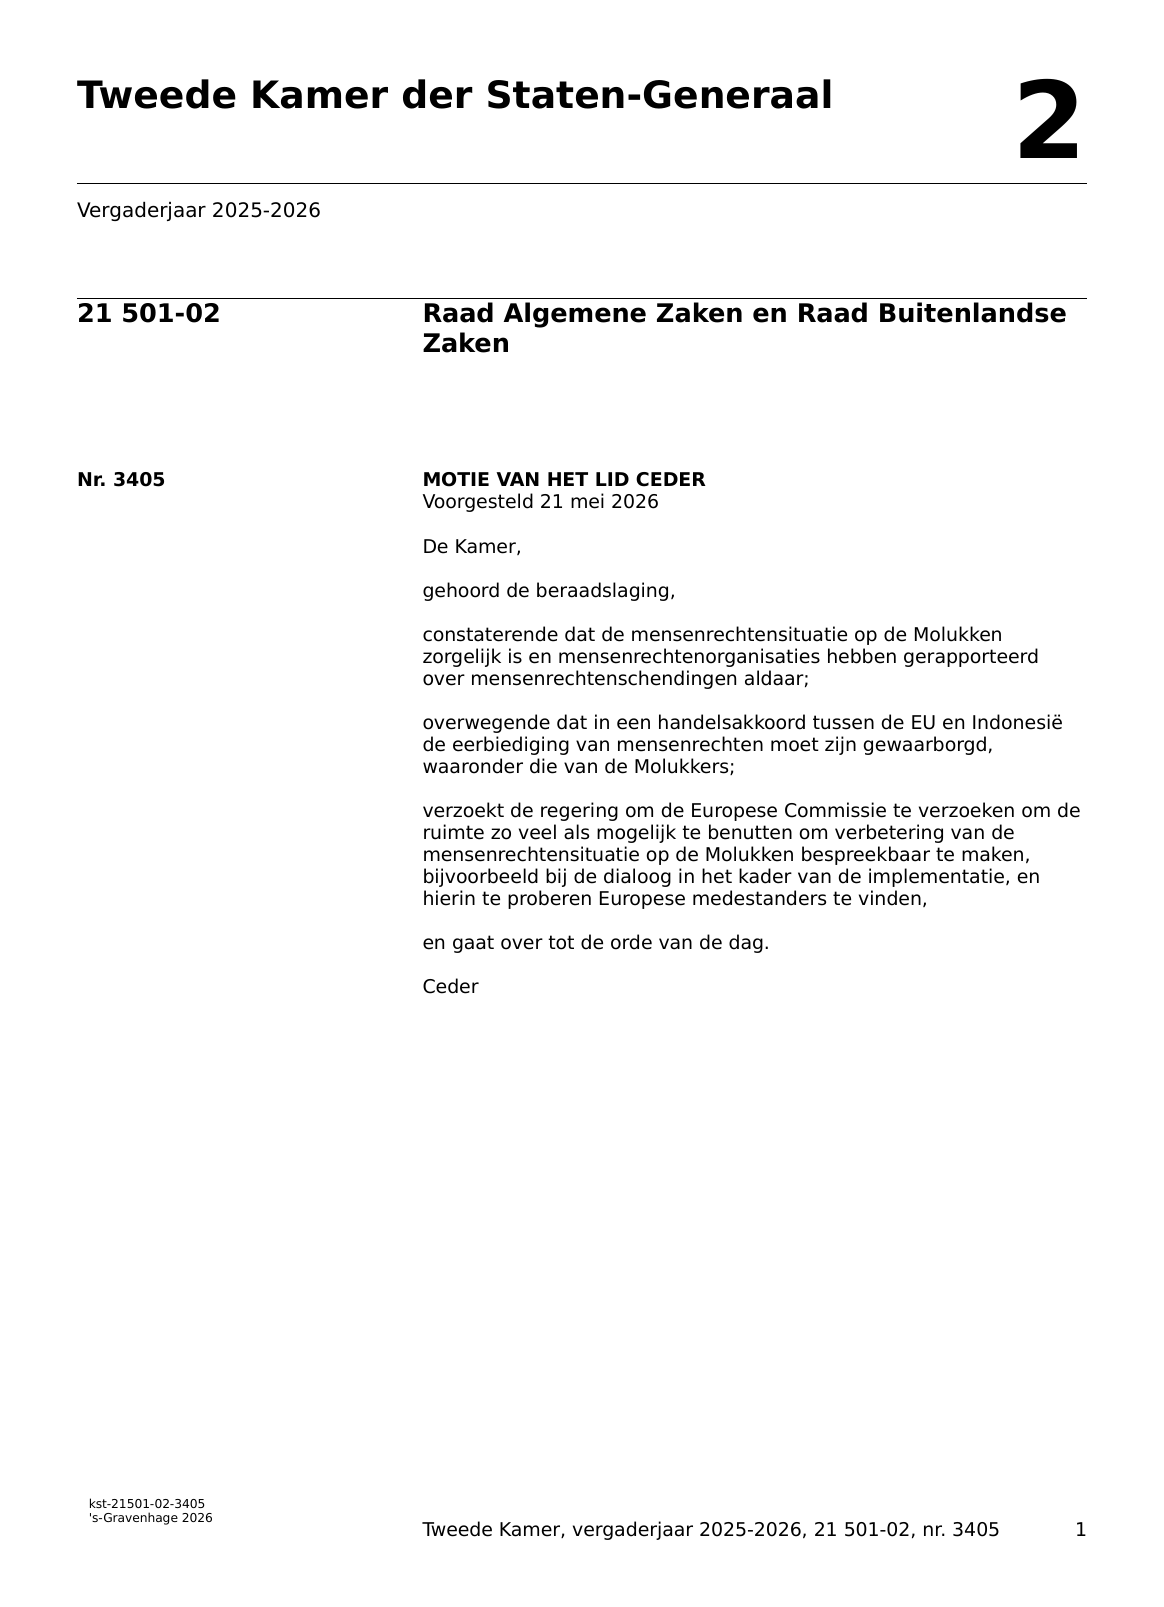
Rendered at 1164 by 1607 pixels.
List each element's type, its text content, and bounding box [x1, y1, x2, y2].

text overwegende dat in een handelsakkoord tussen de EU en Indonesië de eerbiediging van mensenrechten moet zijn gewaarborgd, waaronder die van de Molukkers; [422, 712, 1087, 778]
subtitle Nr. 3405 MOTIE VAN HET LID CEDER [77, 469, 1087, 491]
text kst-21501-02-3405 [88, 1497, 323, 1511]
text verzoekt de regering om de Europese Commissie te verzoeken om de ruimte zo veel als mogelijk te benutten om verbetering van de mensenrechtensituatie op de Molukken bespreekbaar te maken, bijvoorbeeld bij de dialoog in het kader van de implementatie, en hierin te proberen Europese medestanders te vinden, [422, 800, 1087, 910]
text gehoord de beraadslaging, [422, 580, 1087, 602]
text en gaat over tot de orde van de dag. [422, 932, 1087, 954]
table_cell Vergaderjaar 2025-2026 [77, 184, 1087, 298]
table_header 2 [886, 59, 1087, 183]
text Ceder [422, 976, 1087, 998]
text 's-Gravenhage 2026 [88, 1511, 323, 1525]
text De Kamer, [422, 536, 1087, 557]
text constaterende dat de mensenrechtensituatie op de Molukken zorgelijk is en mensenrechtenorganisaties hebben gerapporteerd over mensenrechtenschendingen aldaar; [422, 624, 1087, 690]
table_header Tweede Kamer der Staten-Generaal [77, 59, 886, 183]
subtitle 21 501-02 Raad Algemene Zaken en Raad Buitenlandse Zaken [77, 299, 1087, 358]
text Voorgesteld 21 mei 2026 [422, 491, 1087, 513]
